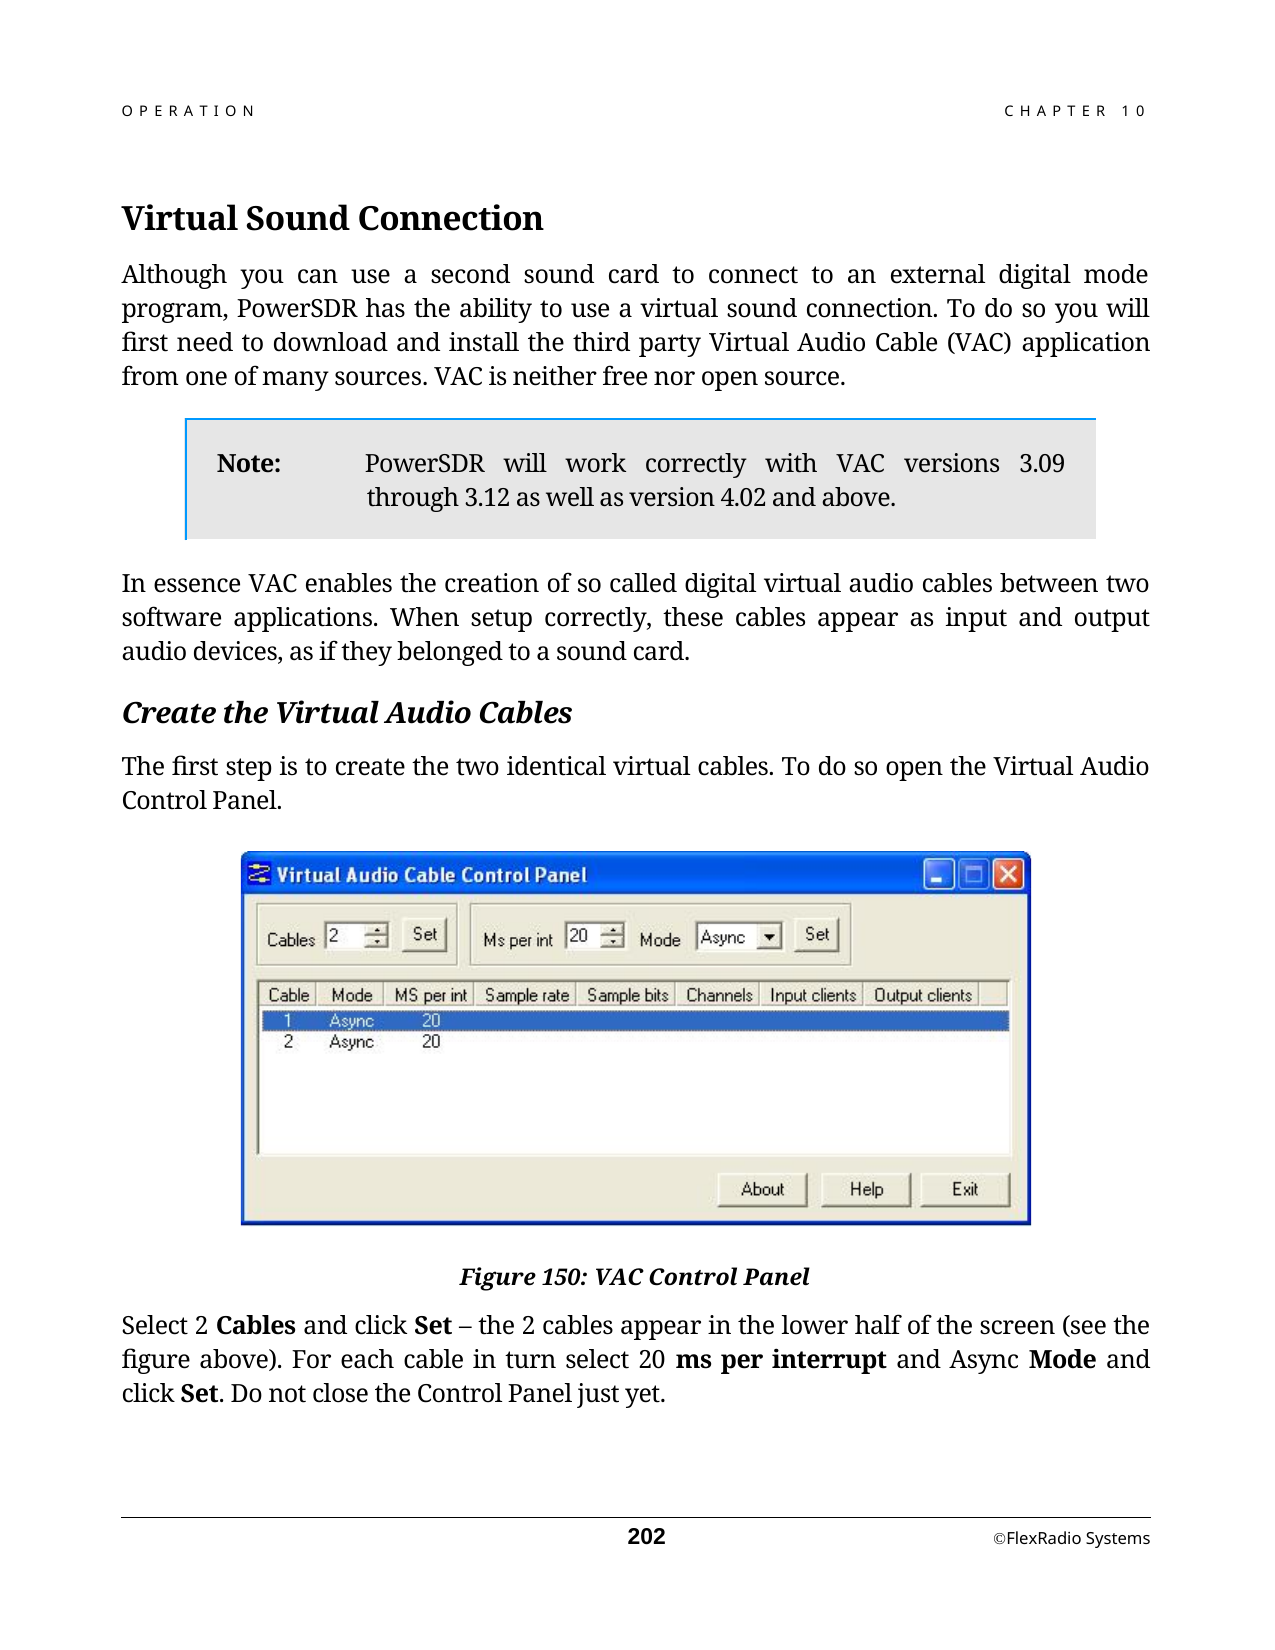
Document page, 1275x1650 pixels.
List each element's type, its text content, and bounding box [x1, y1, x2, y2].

subtitle Virtual Sound Connection [121, 195, 1151, 240]
text In essence VAC enables the creation of so called digital virtual audio cables between two software applications. When setup correctly, these cables appear as input and output audio devices, as if they belonged to a sound card. [121, 565, 1151, 668]
text Figure 150: VAC Control Panel [121, 1261, 1151, 1292]
text Although you can use a second sound card to connect to an external digital mode program, PowerSDR has the ability to use a virtual sound connection. To do so you will first need to download and install the third party Virtual Audio Cable (VAC) application from one of many sources. VAC is neither free nor open source. [121, 257, 1151, 393]
picture [240, 851, 1032, 1227]
subtitle Create the Virtual Audio Cables [121, 693, 1151, 732]
text Select 2 Cables and click Set – the 2 cables appear in the lower half of the screen (see the figure above). For each cable in turn select 20 ms per interrupt and Async Mode and click Set. Do not close the Control Panel just yet. [121, 1308, 1151, 1410]
text Note: PowerSDR will work correctly with VAC versions 3.09 through 3.12 as well as version 4.02 and above. [187, 420, 1096, 539]
text The first step is to create the two identical virtual cables. To do so open the Virtual Audio Control Panel. [121, 749, 1151, 817]
